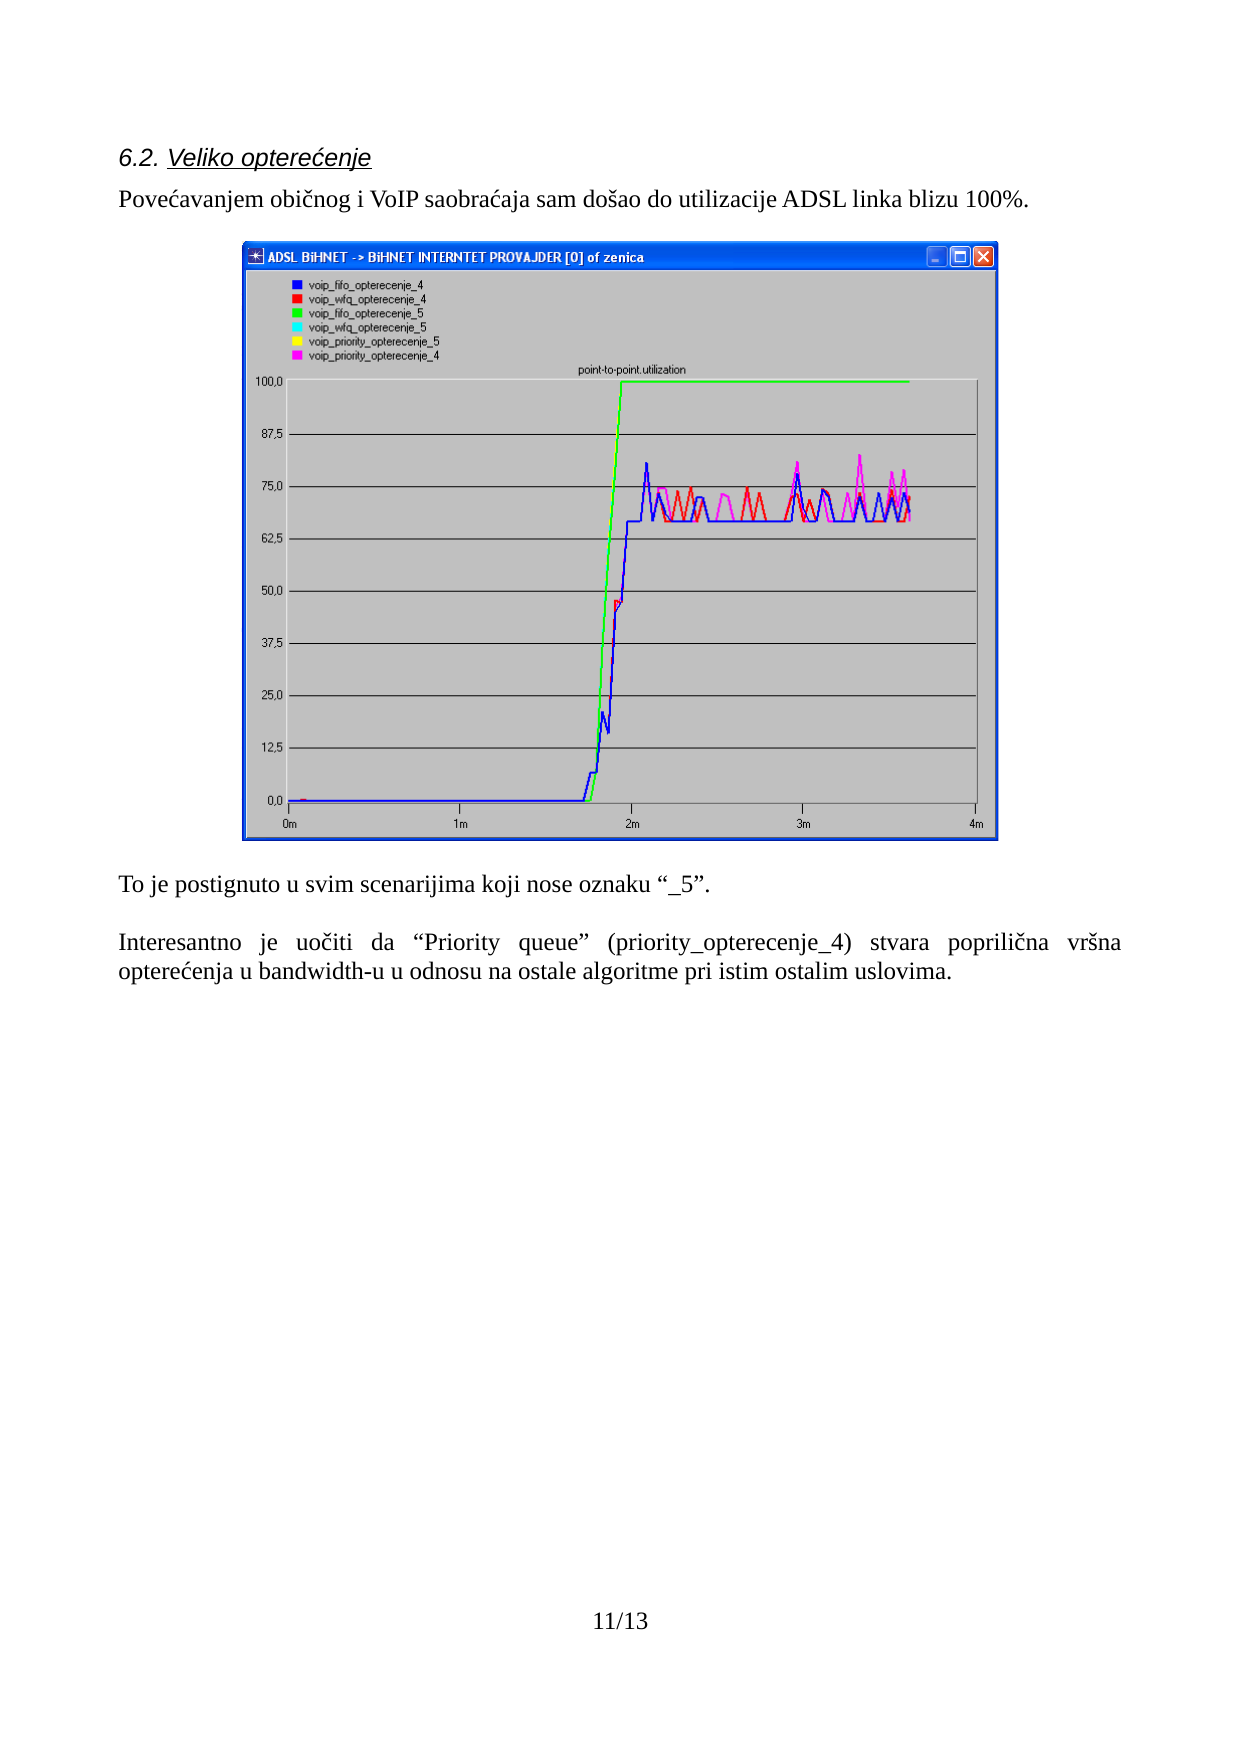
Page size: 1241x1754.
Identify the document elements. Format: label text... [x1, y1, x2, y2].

text To je postignuto u svim scenarijima koji nose oznaku “_5”. [118, 869, 1122, 898]
picture [241, 241, 999, 841]
text Interesantno je uočiti da “Priority queue” (priority_opterecenje_4) stvara poprilična vršna opterećenja u bandwidth-u u odnosu na ostale algoritme pri istim ostalim uslovima. [118, 927, 1122, 984]
text Povećavanjem običnog i VoIP saobraćaja sam došao do utilizacije ADSL linka blizu 100%. [118, 184, 1122, 213]
subtitle Veliko opterećenje [118, 143, 1122, 172]
